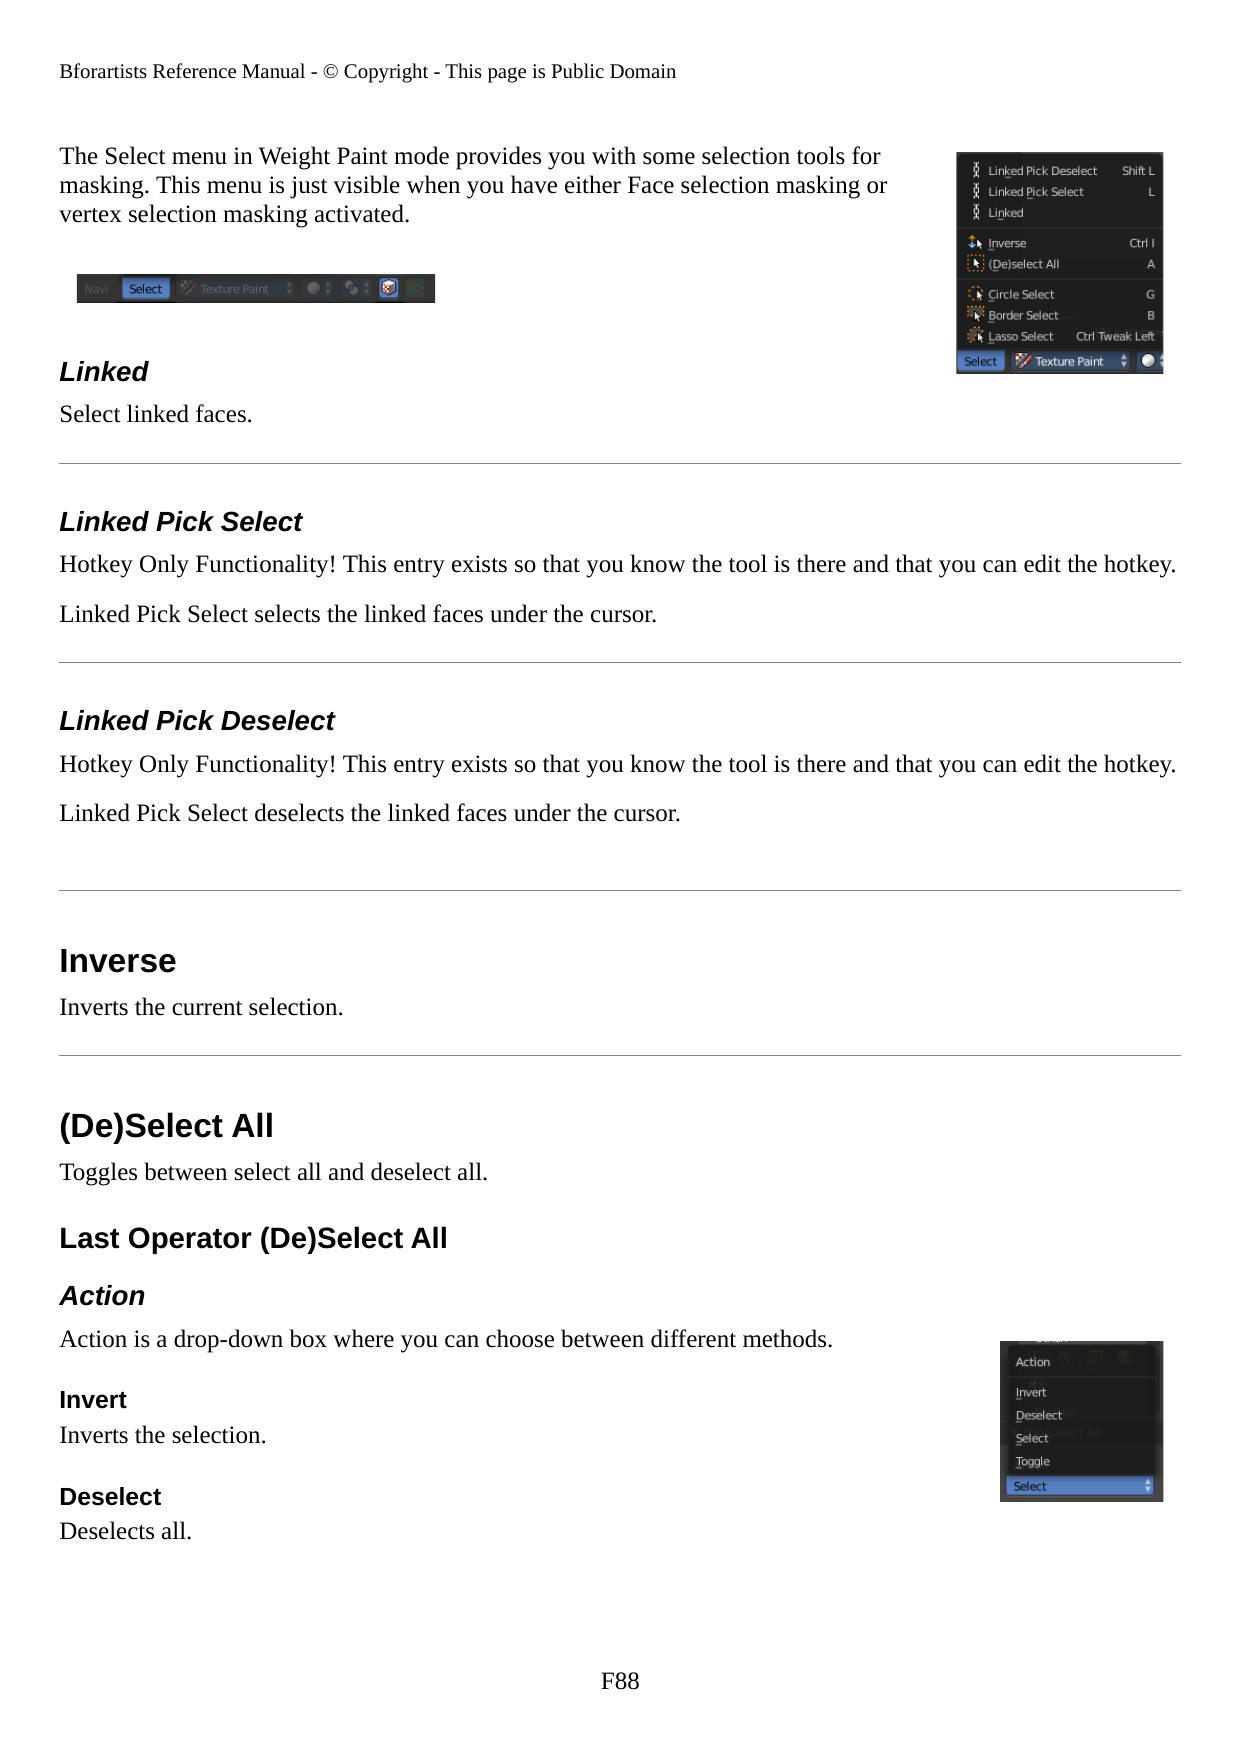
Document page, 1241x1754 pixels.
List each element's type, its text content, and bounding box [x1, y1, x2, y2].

subtitle Linked Pick Deselect [59, 704, 1181, 736]
subtitle (De)Select All [59, 1106, 1181, 1144]
text [1164, 1420, 1181, 1449]
subtitle Action [59, 1279, 1181, 1311]
subtitle Last Operator (De)Select All [59, 1221, 1181, 1254]
text Hotkey Only Functionality! This entry exists so that you know the tool is there and that you can edit the hotkey. [59, 749, 1181, 777]
subtitle Deselect [59, 1482, 1181, 1510]
picture [76, 274, 436, 303]
text Linked Pick Select deselects the linked faces under the cursor. [59, 798, 1181, 827]
picture [1000, 1341, 1164, 1502]
text Deselects all. [59, 1516, 1181, 1545]
text Action is a drop-down box where you can choose between different methods. [59, 1324, 1181, 1352]
text Select linked faces. [59, 399, 1181, 428]
subtitle Inverse [59, 941, 1181, 979]
subtitle [1164, 1385, 1181, 1414]
subtitle Invert [59, 1385, 1000, 1414]
subtitle Linked [59, 355, 1181, 387]
text Inverts the selection. [59, 1420, 1000, 1449]
subtitle Linked Pick Select [59, 505, 1181, 537]
text The Select menu in Weight Paint mode provides you with some selection tools for masking. This menu is just visible when you have either Face selection masking or vertex selection masking activated. [59, 141, 1181, 228]
picture [956, 152, 1164, 374]
text Hotkey Only Functionality! This entry exists so that you know the tool is there and that you can edit the hotkey. [59, 549, 1181, 578]
text Linked Pick Select selects the linked faces under the cursor. [59, 599, 1181, 627]
text Toggles between select all and deselect all. [59, 1157, 1181, 1186]
text Inverts the current selection. [59, 992, 1181, 1021]
